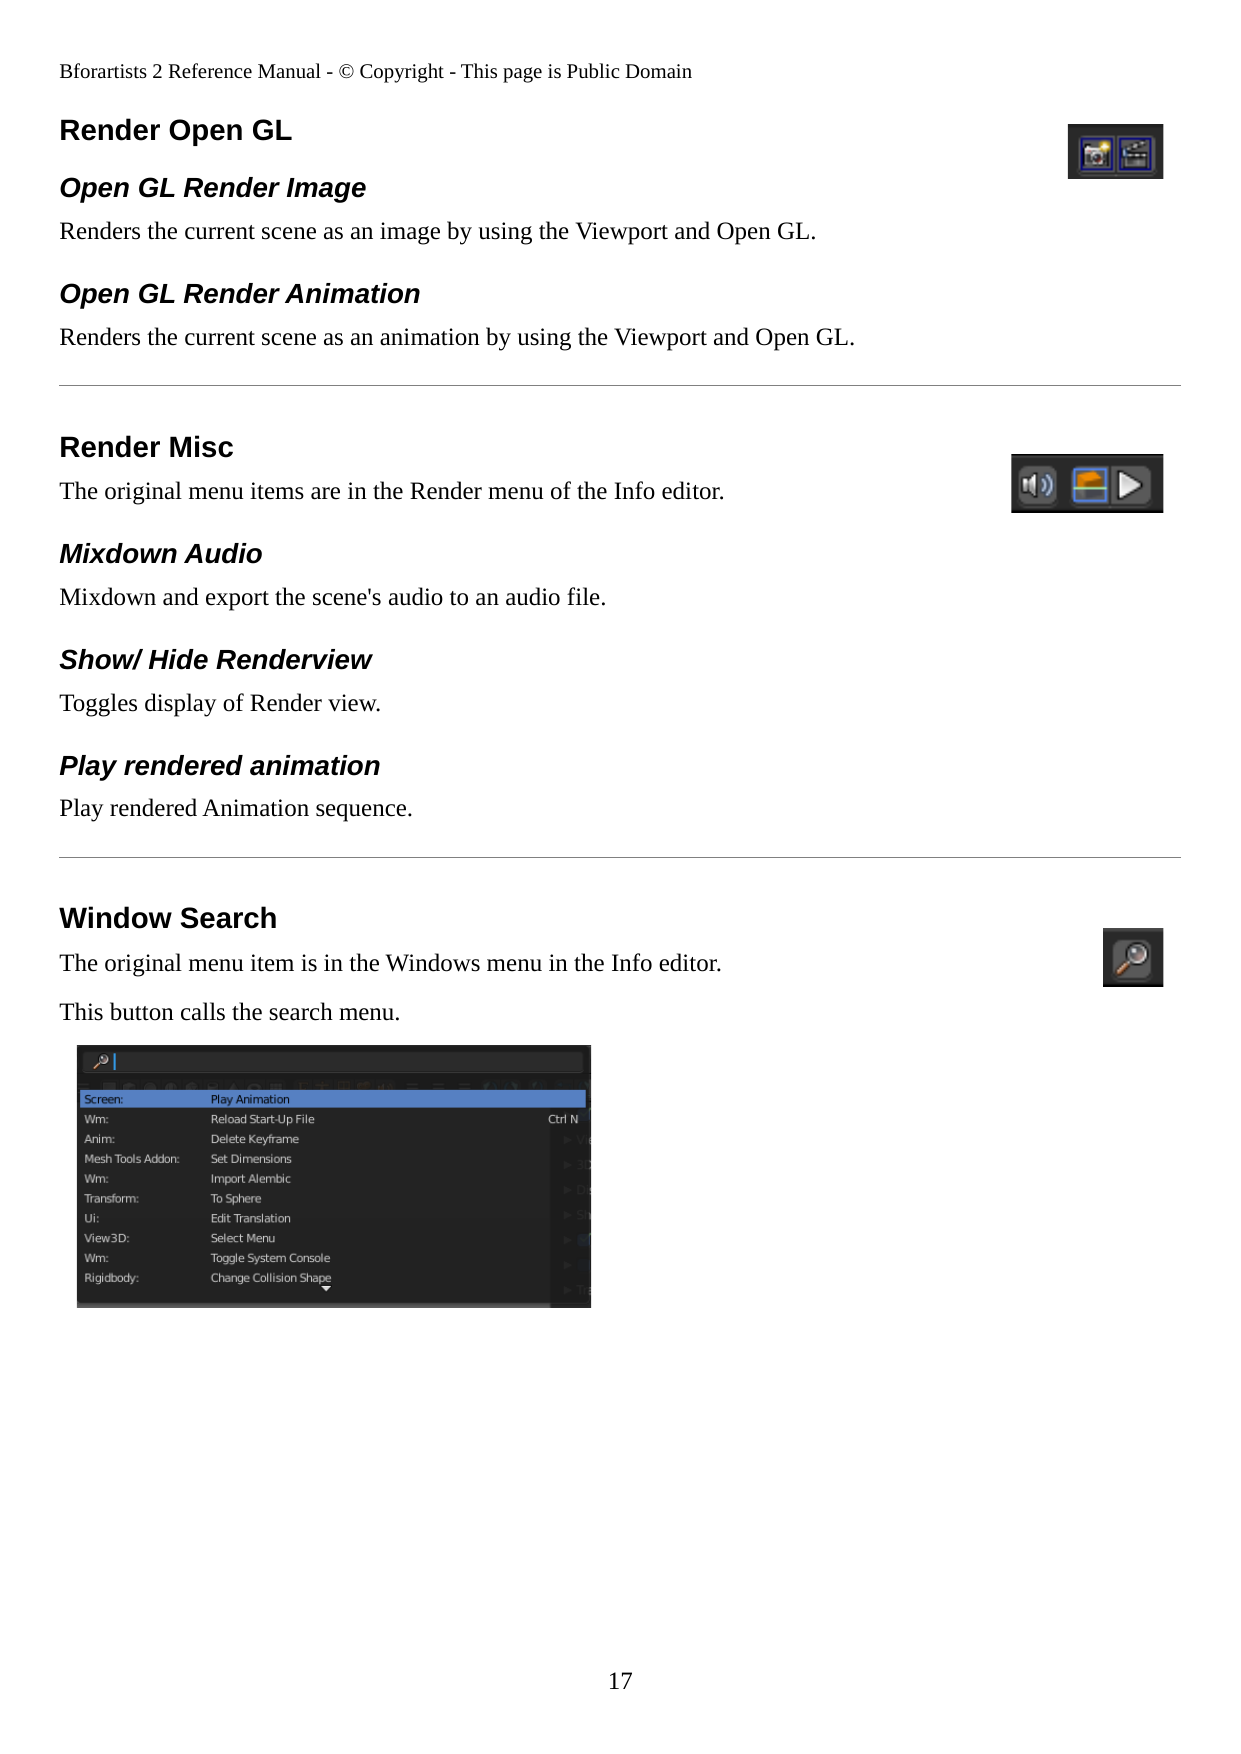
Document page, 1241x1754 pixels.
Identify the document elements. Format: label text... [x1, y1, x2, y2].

subtitle Window Search [59, 901, 1181, 935]
picture [1011, 454, 1164, 513]
text Play rendered Animation sequence. [59, 793, 1181, 822]
picture [1103, 928, 1164, 987]
picture [1067, 124, 1164, 179]
picture [76, 1045, 592, 1308]
subtitle Open GL Render Animation [59, 277, 1181, 309]
subtitle Show/ Hide Renderview [59, 643, 1181, 675]
text The original menu item is in the Windows menu in the Info editor. [59, 948, 1103, 976]
text The original menu items are in the Render menu of the Info editor. [59, 476, 1011, 504]
subtitle Render Open GL [59, 113, 1181, 146]
text Mixdown and export the scene's audio to an audio file. [59, 582, 1181, 610]
subtitle Open GL Render Image [59, 171, 1181, 203]
text Toggles display of Render view. [59, 688, 1181, 716]
subtitle Render Misc [59, 429, 1181, 463]
text This button calls the search menu. [59, 997, 1181, 1025]
subtitle Play rendered animation [59, 749, 1181, 781]
text Renders the current scene as an animation by using the Viewport and Open GL. [59, 322, 1181, 350]
text Renders the current scene as an image by using the Viewport and Open GL. [59, 216, 1181, 244]
subtitle Mixdown Audio [59, 537, 1181, 569]
